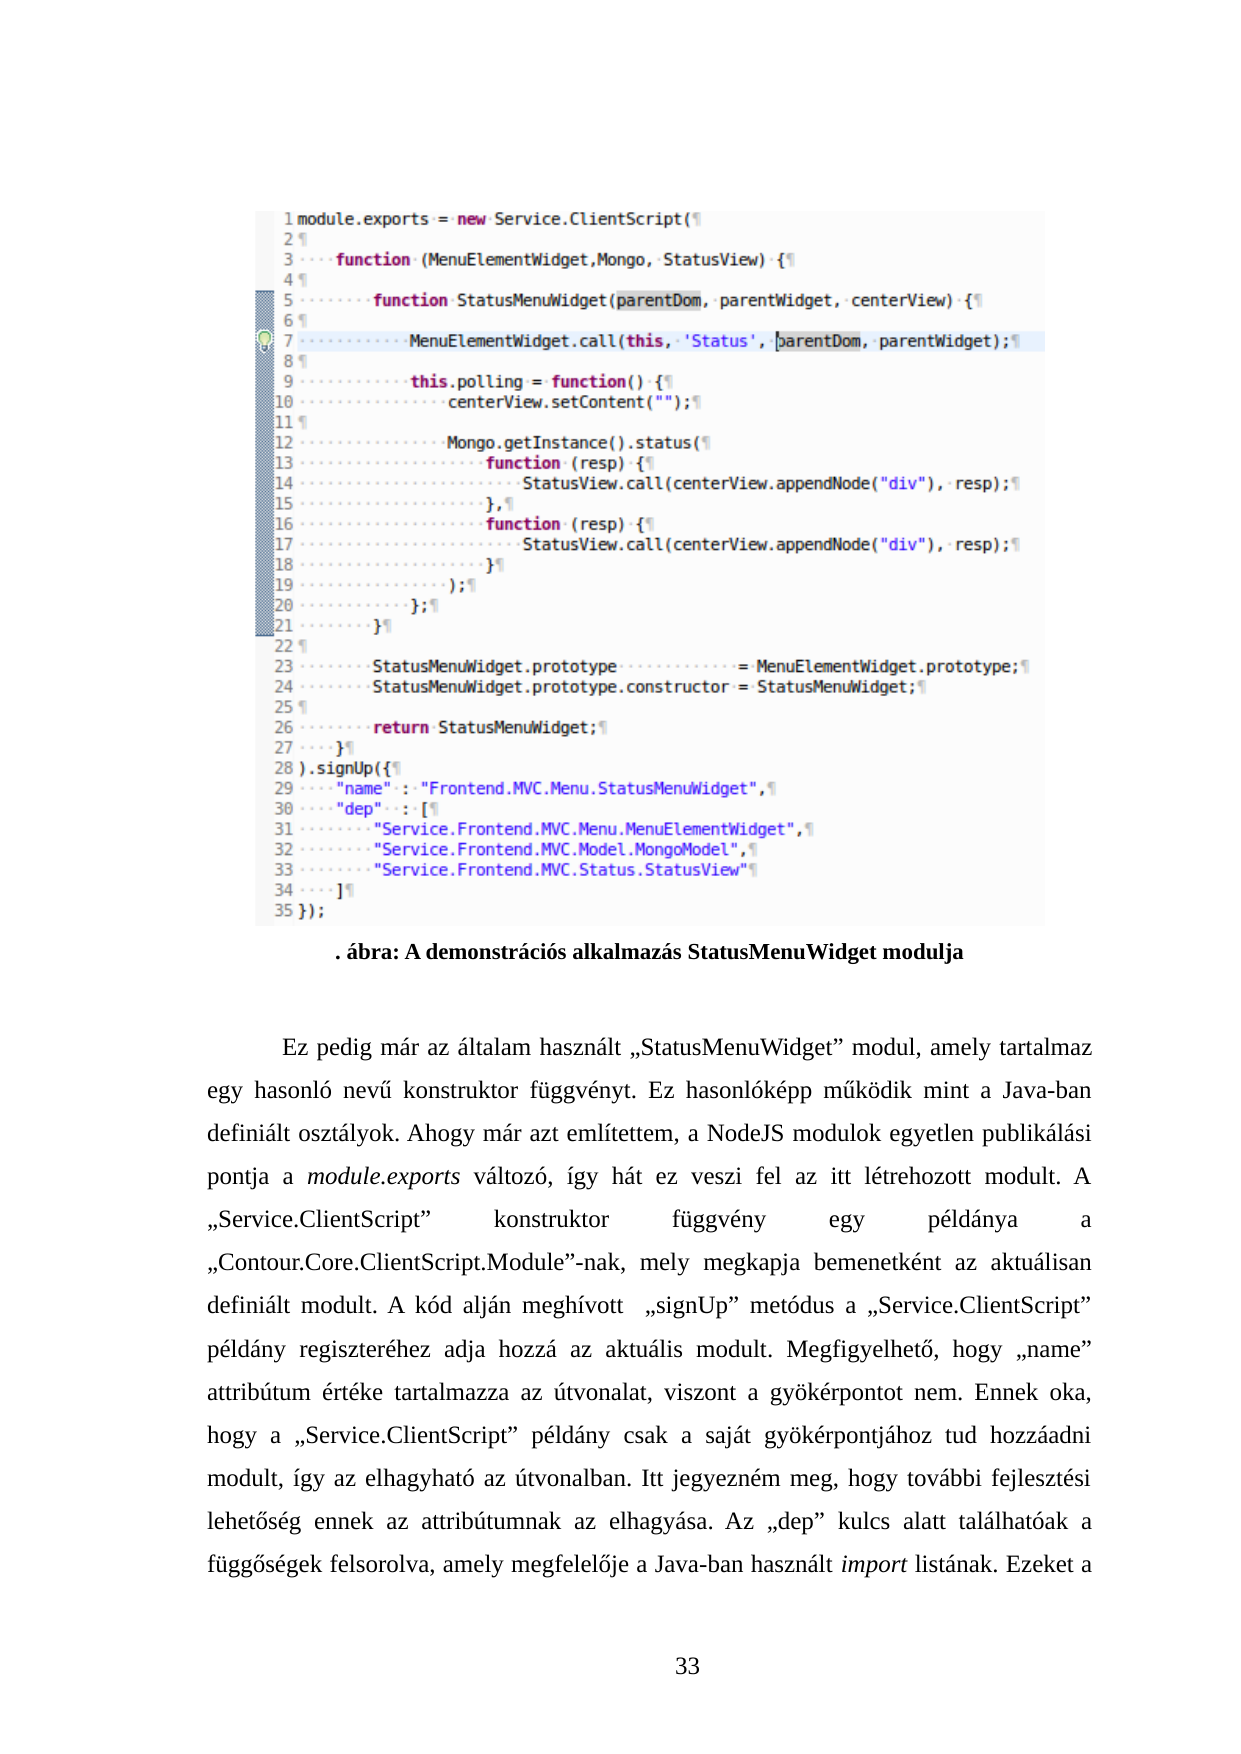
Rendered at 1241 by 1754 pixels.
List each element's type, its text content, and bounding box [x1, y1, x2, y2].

text Ez pedig már az általam használt „StatusMenuWidget” modul, amely tartalmaz egy hasonló nevű konstruktor függvényt. Ez hasonlóképp működik mint a Java-ban definiált osztályok. Ahogy már azt említettem, a NodeJS modulok egyetlen publikálási pontja a module.exports változó, így hát ez veszi fel az itt létrehozott modult. A „Service.ClientScript” konstruktor függvény egy példánya a „Contour.Core.ClientScript.Module”-nak, mely megkapja bemenetként az aktuálisan definiált modult. A kód alján meghívott „signUp” metódus a „Service.ClientScript” példány regiszteréhez adja hozzá az aktuális modult. Megfigyelhető, hogy „name” attribútum értéke tartalmazza az útvonalat, viszont a gyökérpontot nem. Ennek oka, hogy a „Service.ClientScript” példány csak a saját gyökérpontjához tud hozzáadni modult, így az elhagyható az útvonalban. Itt jegyezném meg, hogy további fejlesztési lehetőség ennek az attribútumnak az elhagyása. Az „dep” kulcs alatt találhatóak a függőségek felsorolva, amely megfelelője a Java-ban használt import listának. Ezeket a [207, 1032, 1092, 1578]
text . ábra: A demonstrációs alkalmazás StatusMenuWidget modulja [207, 926, 1092, 965]
picture [254, 211, 1045, 926]
